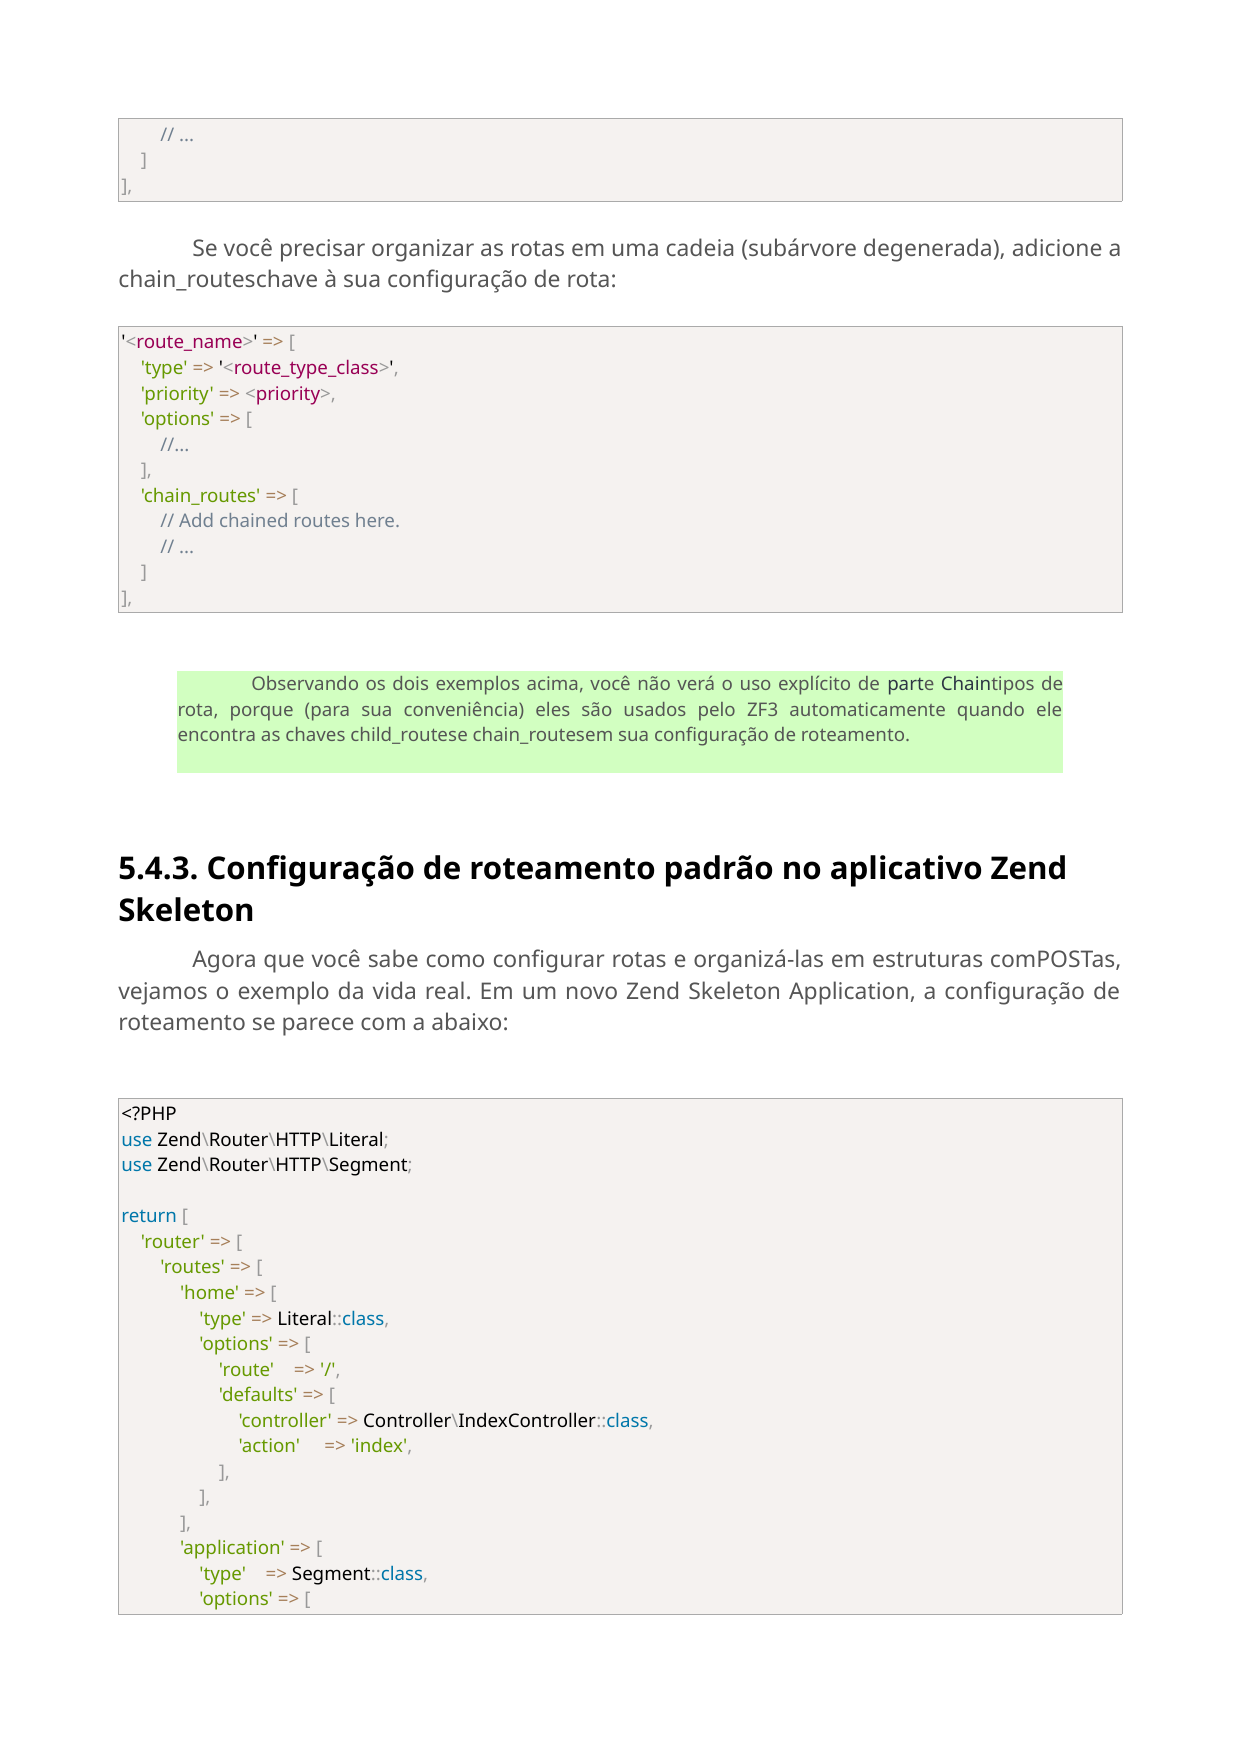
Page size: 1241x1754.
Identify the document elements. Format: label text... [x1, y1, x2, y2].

text 'type' => Segment::class, [119, 1557, 1122, 1582]
text ], [119, 169, 1122, 201]
text 'route' => '/', [119, 1353, 1122, 1378]
text 'options' => [ [119, 402, 1122, 428]
text 'priority' => <priority>, [119, 377, 1122, 402]
text 'type' => Literal::class, [119, 1302, 1122, 1327]
text use Zend\Router\HTTP\Segment; [119, 1149, 1122, 1174]
text 'controller' => Controller\IndexController::class, [119, 1404, 1122, 1429]
text ], [119, 1506, 1122, 1531]
text //... [119, 428, 1122, 453]
text 'options' => [ [119, 1582, 1122, 1614]
text 'chain_routes' => [ [119, 479, 1122, 504]
text 'router' => [ [119, 1225, 1122, 1251]
text ], [119, 1480, 1122, 1506]
text 'type' => '<route_type_class>', [119, 351, 1122, 377]
text ], [119, 1455, 1122, 1480]
text // ... [119, 119, 1122, 144]
text '<route_name>' => [ [119, 327, 1122, 351]
text ], [119, 581, 1122, 612]
text // Add chained routes here. [119, 504, 1122, 530]
text 'defaults' => [ [119, 1378, 1122, 1404]
text // ... [119, 530, 1122, 555]
text Agora que você sabe como configurar rotas e organizá-las em estruturas comPOSTas, vejamos o exemplo da vida real. Em um novo Zend Skeleton Application, a configuração de roteamento se parece com a abaixo: [118, 943, 1122, 1037]
subtitle 5.4.3. Configuração de roteamento padrão no aplicativo Zend Skeleton [118, 846, 1122, 931]
text Observando os dois exemplos acima, você não verá o uso explícito de parte Chaintipos de rota, porque (para sua conveniência) eles são usados pelo ZF3 automaticamente quando ele encontra as chaves child_routese chain_routesem sua configuração de roteamento. [177, 671, 1063, 747]
text ] [119, 144, 1122, 169]
text <?PHP [119, 1099, 1122, 1123]
text 'application' => [ [119, 1531, 1122, 1557]
text ], [119, 453, 1122, 479]
text 'home' => [ [119, 1276, 1122, 1302]
text ] [119, 555, 1122, 581]
text use Zend\Router\HTTP\Literal; [119, 1123, 1122, 1149]
text return [ [119, 1200, 1122, 1225]
text 'routes' => [ [119, 1251, 1122, 1276]
text 'options' => [ [119, 1327, 1122, 1353]
text 'action' => 'index', [119, 1429, 1122, 1455]
text Se você precisar organizar as rotas em uma cadeia (subárvore degenerada), adicione a chain_routeschave à sua configuração de rota: [118, 232, 1122, 294]
